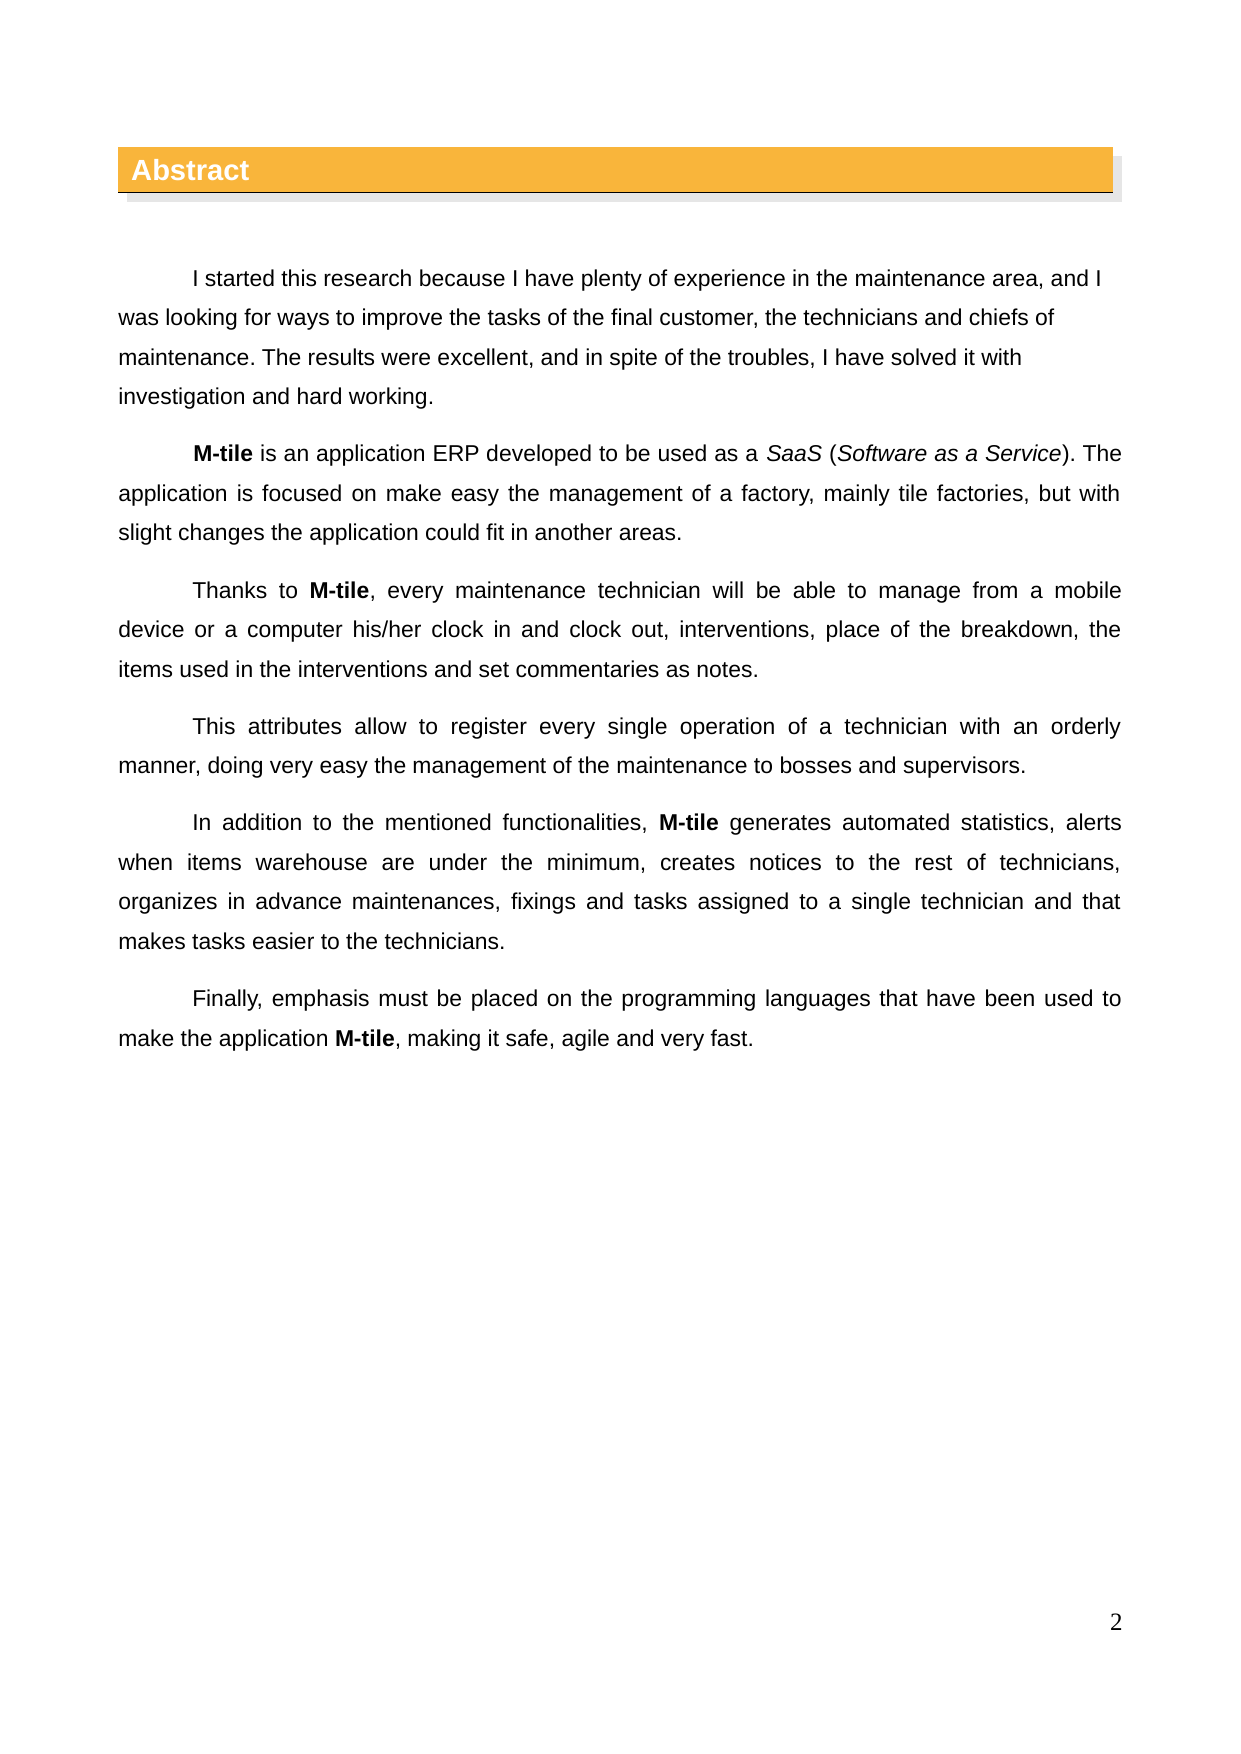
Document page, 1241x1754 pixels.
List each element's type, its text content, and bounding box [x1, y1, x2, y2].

text This attributes allow to register every single operation of a technician with an orderly manner, doing very easy the management of the maintenance to bosses and supervisors. [118, 713, 1122, 778]
text Thanks to M-tile, every maintenance technician will be able to manage from a mobile device or a computer his/her clock in and clock out, interventions, place of the breakdown, the items used in the interventions and set commentaries as notes. [118, 577, 1122, 682]
table_header Abstract [118, 147, 1113, 192]
text In addition to the mentioned functionalities, M-tile generates automated statistics, alerts when items warehouse are under the minimum, creates notices to the rest of technicians, organizes in advance maintenances, fixings and tasks assigned to a single technician and that makes tasks easier to the technicians. [118, 809, 1122, 954]
text Finally, emphasis must be placed on the programming languages that have been used to make the application M-tile, making it safe, agile and very fast. [118, 985, 1122, 1051]
text M-tile is an application ERP developed to be used as a SaaS (Software as a Service). The application is focused on make easy the management of a factory, mainly tile factories, but with slight changes the application could fit in another areas. [118, 440, 1122, 546]
text I started this research because I have plenty of experience in the maintenance area, and I was looking for ways to improve the tasks of the final customer, the technicians and chiefs of maintenance. The results were excellent, and in spite of the troubles, I have solved it with investigation and hard working. [118, 265, 1122, 409]
